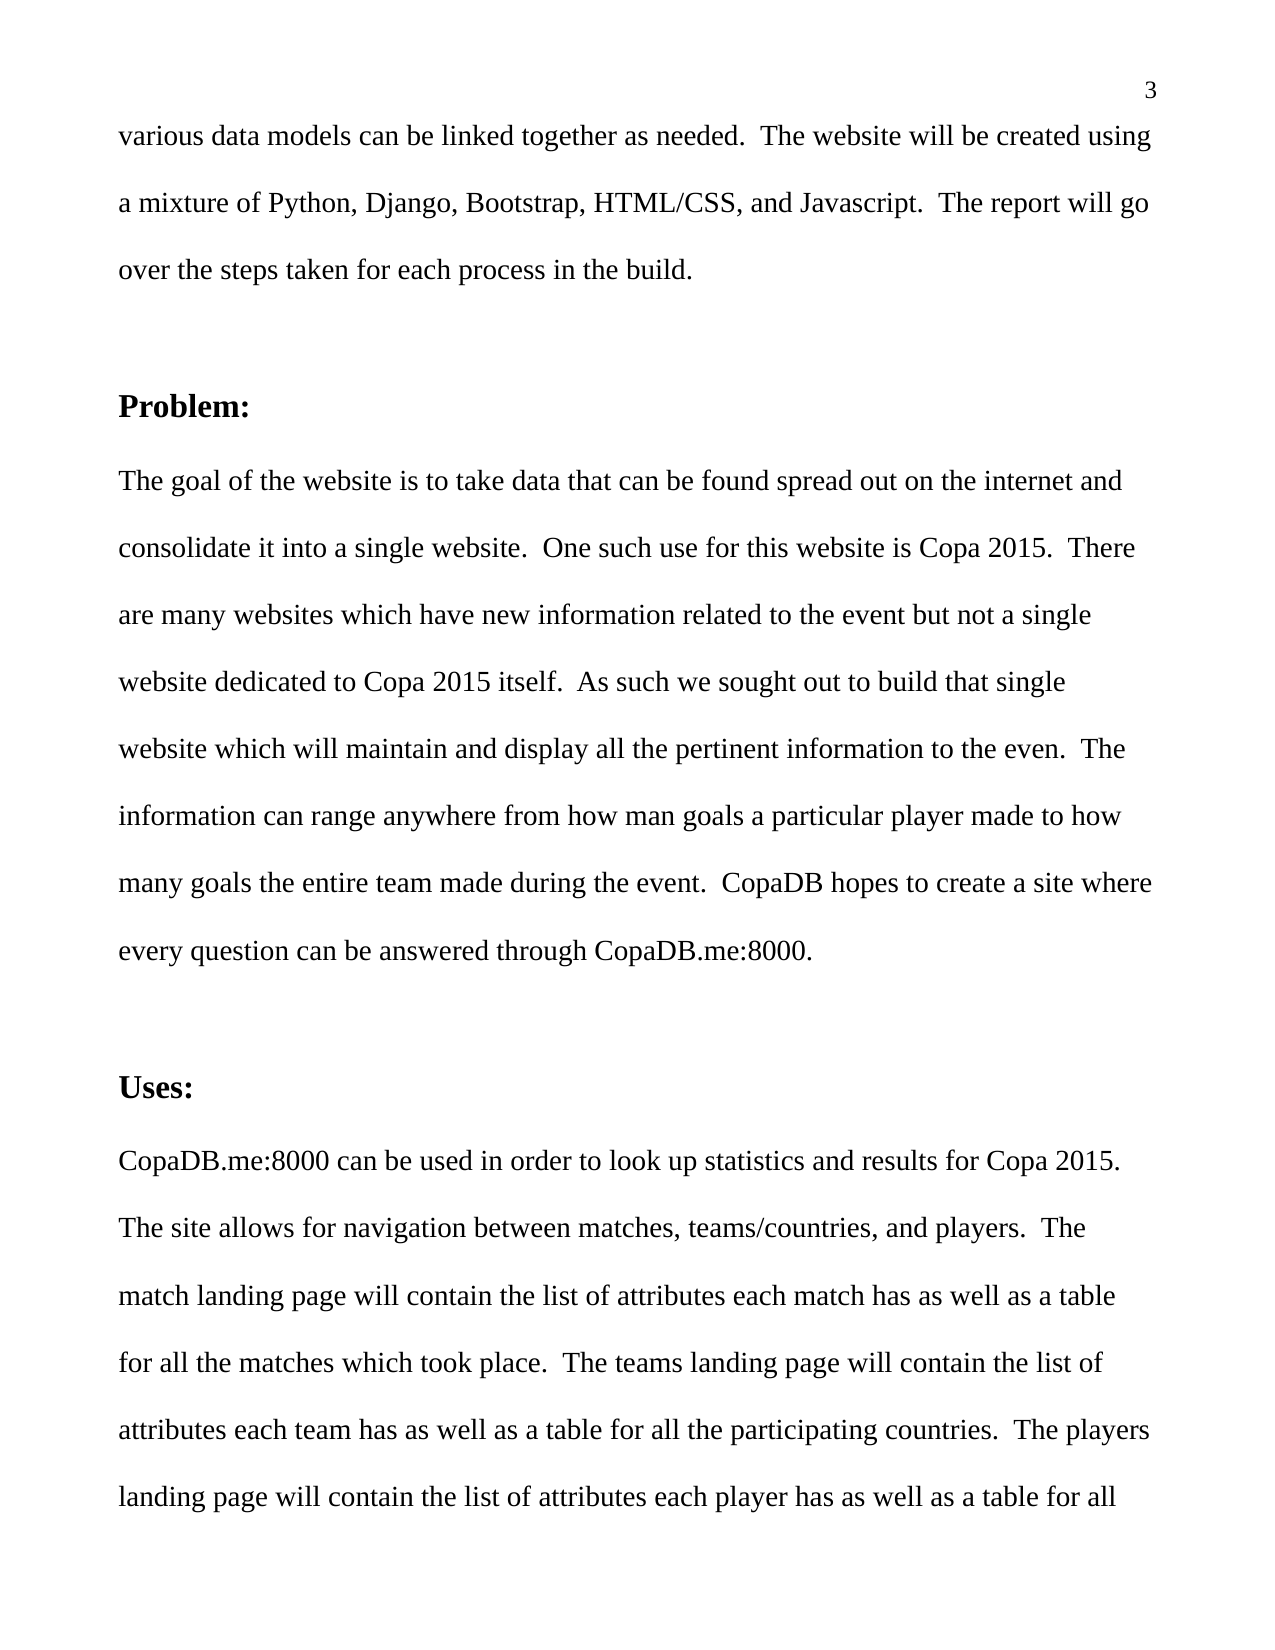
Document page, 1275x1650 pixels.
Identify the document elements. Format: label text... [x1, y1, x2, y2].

text Uses: [118, 1067, 1157, 1105]
text Problem: [118, 386, 1157, 425]
text CopaDB.me:8000 can be used in order to look up statistics and results for Copa 2015. The site allows for navigation between matches, teams/countries, and players. The match landing page will contain the list of attributes each match has as well as a table for all the matches which took place. The teams landing page will contain the list of attributes each team has as well as a table for all the participating countries. The players landing page will contain the list of attributes each player has as well as a table for all [118, 1143, 1157, 1512]
text The goal of the website is to take data that can be found spread out on the internet and consolidate it into a single website. One such use for this website is Copa 2015. There are many websites which have new information related to the event but not a single website dedicated to Copa 2015 itself. As such we sought out to build that single website which will maintain and display all the pertinent information to the even. The information can range anywhere from how man goals a particular player made to how many goals the entire team made during the event. CopaDB hopes to create a site where every question can be answered through CopaDB.me:8000. [118, 463, 1157, 966]
text various data models can be linked together as needed. The website will be created using a mixture of Python, Django, Bootstrap, HTML/CSS, and Javascript. The report will go over the steps taken for each process in the build. [118, 118, 1157, 286]
